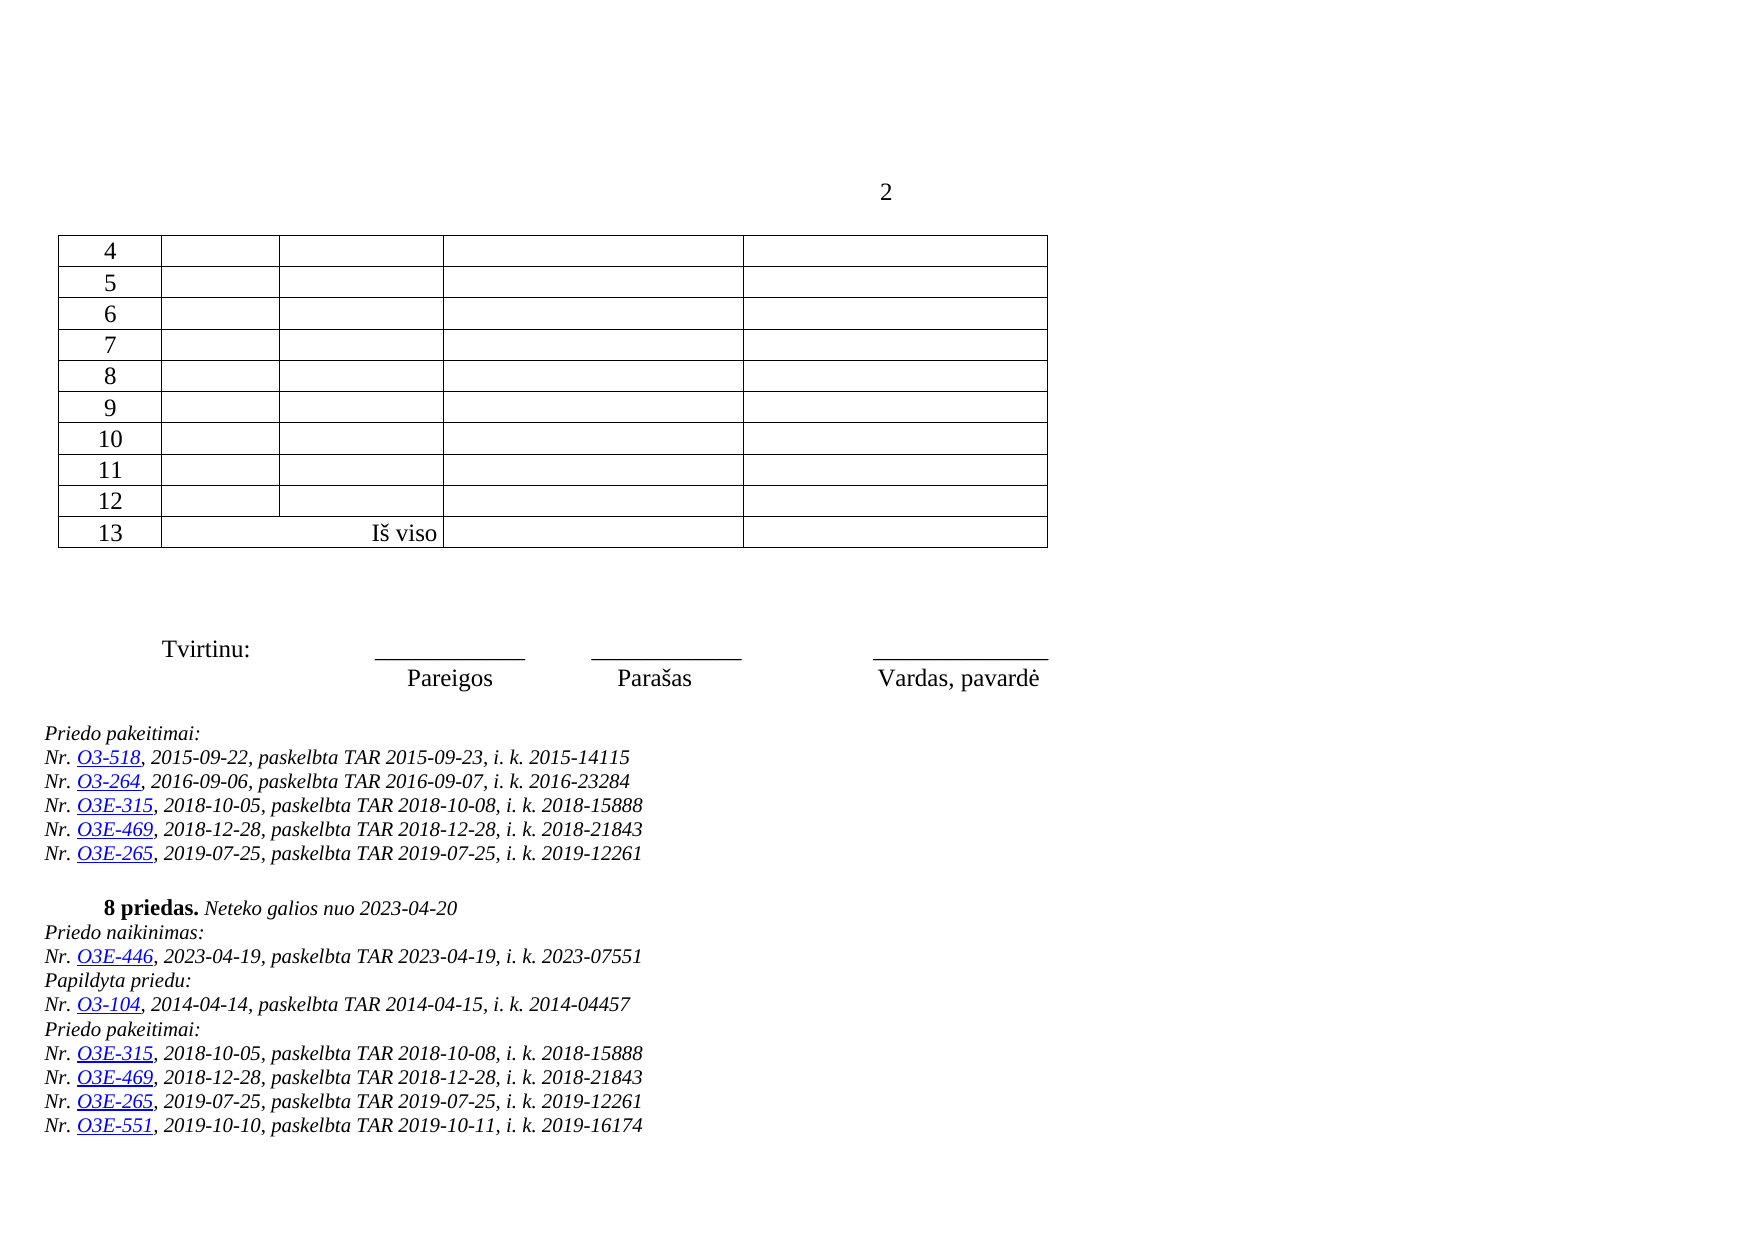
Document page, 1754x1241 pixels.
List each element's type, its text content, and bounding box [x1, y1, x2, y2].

table_cell [162, 267, 279, 297]
table_cell [59, 548, 162, 692]
table_cell [444, 423, 743, 453]
table_cell [444, 236, 743, 266]
table_cell [444, 517, 743, 547]
table_cell [162, 330, 279, 360]
table_cell [280, 236, 443, 266]
table_cell [280, 330, 443, 360]
table_cell [280, 455, 443, 485]
table_cell ______________ Vardas, pavardė [787, 548, 1048, 692]
table_cell [744, 392, 1047, 422]
table_cell [744, 455, 1047, 485]
table_cell [444, 267, 743, 297]
table_cell 12 [59, 486, 161, 516]
text Nr. O3E-265, 2019-07-25, paskelbta TAR 2019-07-25, i. k. 2019-12261 [44, 841, 1728, 865]
text Priedo naikinimas: [44, 920, 1728, 944]
text Nr. O3E-469, 2018-12-28, paskelbta TAR 2018-12-28, i. k. 2018-21843 [44, 1064, 1728, 1089]
table_cell [280, 423, 443, 453]
table_cell Iš viso [162, 517, 443, 547]
text Nr. O3-518, 2015-09-22, paskelbta TAR 2015-09-23, i. k. 2015-14115 [44, 745, 1728, 769]
table_cell [744, 236, 1047, 266]
table_cell [744, 361, 1047, 391]
table_cell 4 [59, 236, 161, 266]
table_cell [744, 486, 1047, 516]
table_cell 13 [59, 517, 161, 547]
table_cell ____________ Pareigos [354, 548, 546, 692]
table_cell 11 [59, 455, 161, 485]
table_cell [162, 486, 279, 516]
table_cell Tvirtinu: [162, 548, 354, 692]
table_cell [162, 423, 279, 453]
text Nr. O3-264, 2016-09-06, paskelbta TAR 2016-09-07, i. k. 2016-23284 [44, 769, 1728, 793]
table_cell [744, 267, 1047, 297]
table_cell [444, 455, 743, 485]
table_cell 5 [59, 267, 161, 297]
text Nr. O3E-315, 2018-10-05, paskelbta TAR 2018-10-08, i. k. 2018-15888 [44, 1041, 1728, 1064]
table_cell [280, 486, 443, 516]
text Priedo pakeitimai: [44, 721, 1728, 745]
table_cell [444, 486, 743, 516]
table_cell ____________ Parašas [546, 548, 787, 692]
text Nr. O3E-315, 2018-10-05, paskelbta TAR 2018-10-08, i. k. 2018-15888 [44, 793, 1728, 817]
text Nr. O3-104, 2014-04-14, paskelbta TAR 2014-04-15, i. k. 2014-04457 [44, 992, 1728, 1016]
text Priedo pakeitimai: [44, 1016, 1728, 1041]
table_cell [444, 361, 743, 391]
table_cell [444, 392, 743, 422]
table_cell [280, 267, 443, 297]
table_cell [444, 298, 743, 328]
text Nr. O3E-469, 2018-12-28, paskelbta TAR 2018-12-28, i. k. 2018-21843 [44, 817, 1728, 841]
table_cell [280, 361, 443, 391]
table_cell [162, 392, 279, 422]
table_cell [162, 455, 279, 485]
table_cell [162, 236, 279, 266]
text Nr. O3E-446, 2023-04-19, paskelbta TAR 2023-04-19, i. k. 2023-07551 [44, 944, 1728, 968]
table_cell [744, 298, 1047, 328]
text Nr. O3E-551, 2019-10-10, paskelbta TAR 2019-10-11, i. k. 2019-16174 [44, 1113, 1728, 1137]
text Papildyta priedu: [44, 968, 1728, 992]
table_cell [162, 361, 279, 391]
table_cell 9 [59, 392, 161, 422]
table_cell [744, 330, 1047, 360]
table_cell 8 [59, 361, 161, 391]
table_cell 10 [59, 423, 161, 453]
table_cell [744, 517, 1047, 547]
text 8 priedas. Neteko galios nuo 2023-04-20 [44, 894, 1728, 920]
table_cell 6 [59, 298, 161, 328]
table_cell [162, 298, 279, 328]
table_cell [444, 330, 743, 360]
table_cell 7 [59, 330, 161, 360]
table_cell [744, 423, 1047, 453]
table_cell [280, 298, 443, 328]
text Nr. O3E-265, 2019-07-25, paskelbta TAR 2019-07-25, i. k. 2019-12261 [44, 1089, 1728, 1113]
table_cell [280, 392, 443, 422]
